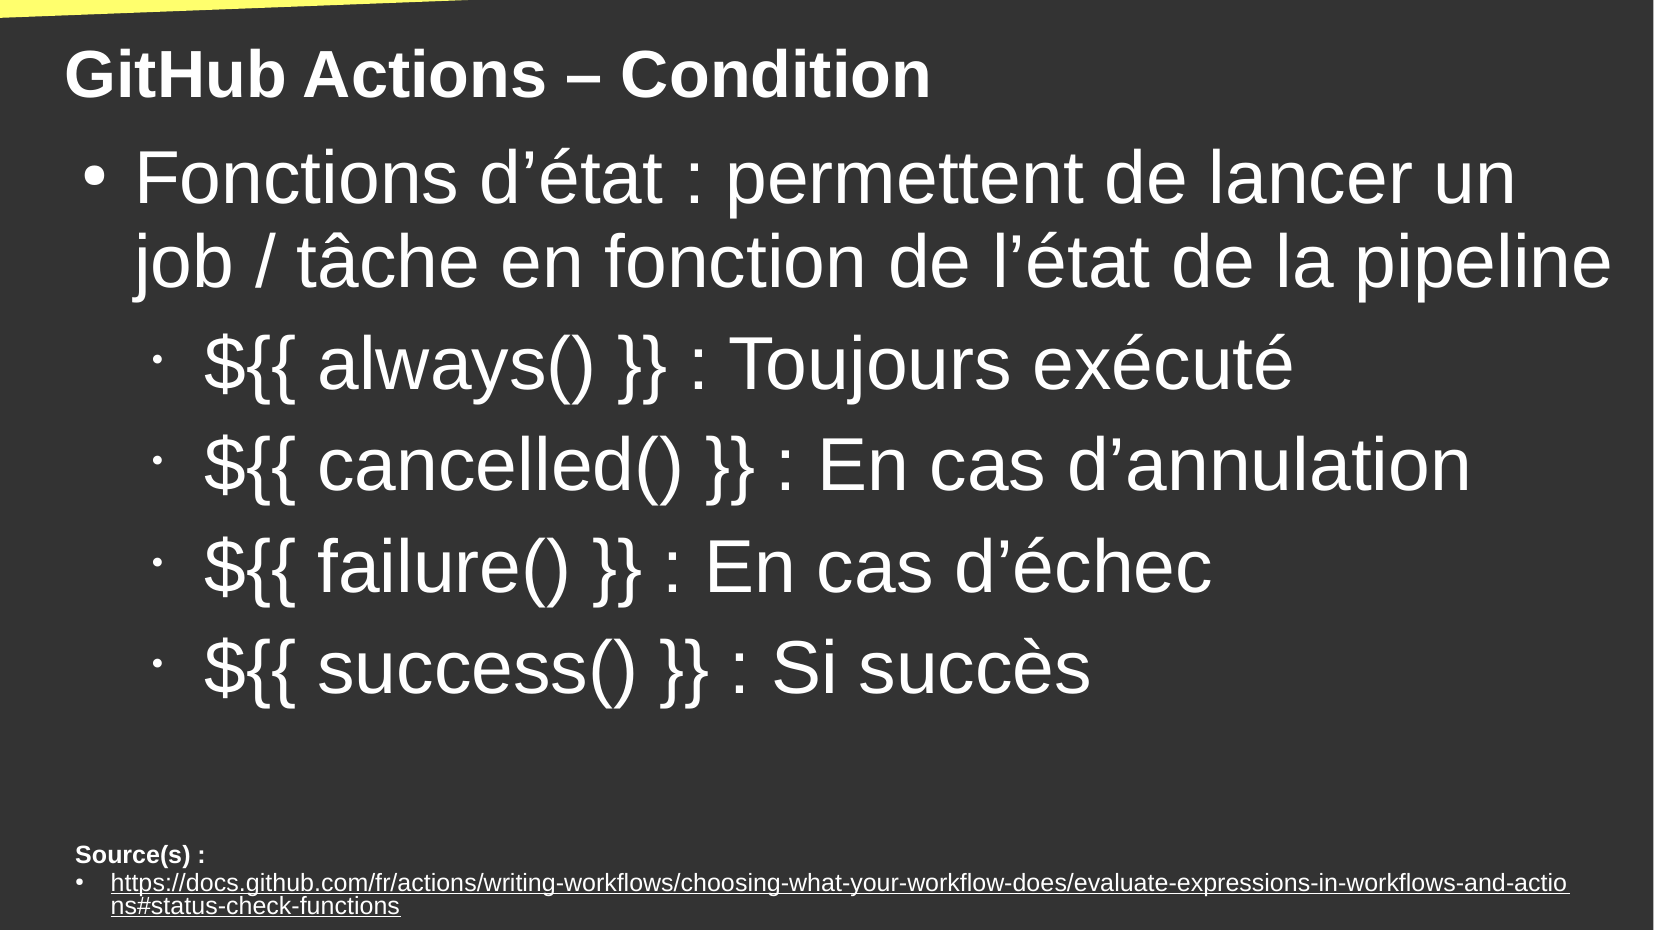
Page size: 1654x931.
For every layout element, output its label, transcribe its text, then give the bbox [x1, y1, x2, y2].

list Fonctions d’état : permettent de lancer un job / tâche en fonction de l’état de la pipeline ${{ always() }} : Toujours exécuté ${{ cancelled() }} : En cas d’annulation ${{ failure() }} : En cas d’échec ${{ success() }} : Si succès [63, 135, 1630, 721]
text_box [0, 0, 468, 18]
text_box Source(s) : https://docs.github.com/fr/actions/writing-workflows/choosing-what-your-workflow-does/evaluate-expressions-in-workflows-and-actions#status-check-functions [60, 795, 1595, 905]
title GitHub Actions – Condition [64, 37, 1577, 119]
